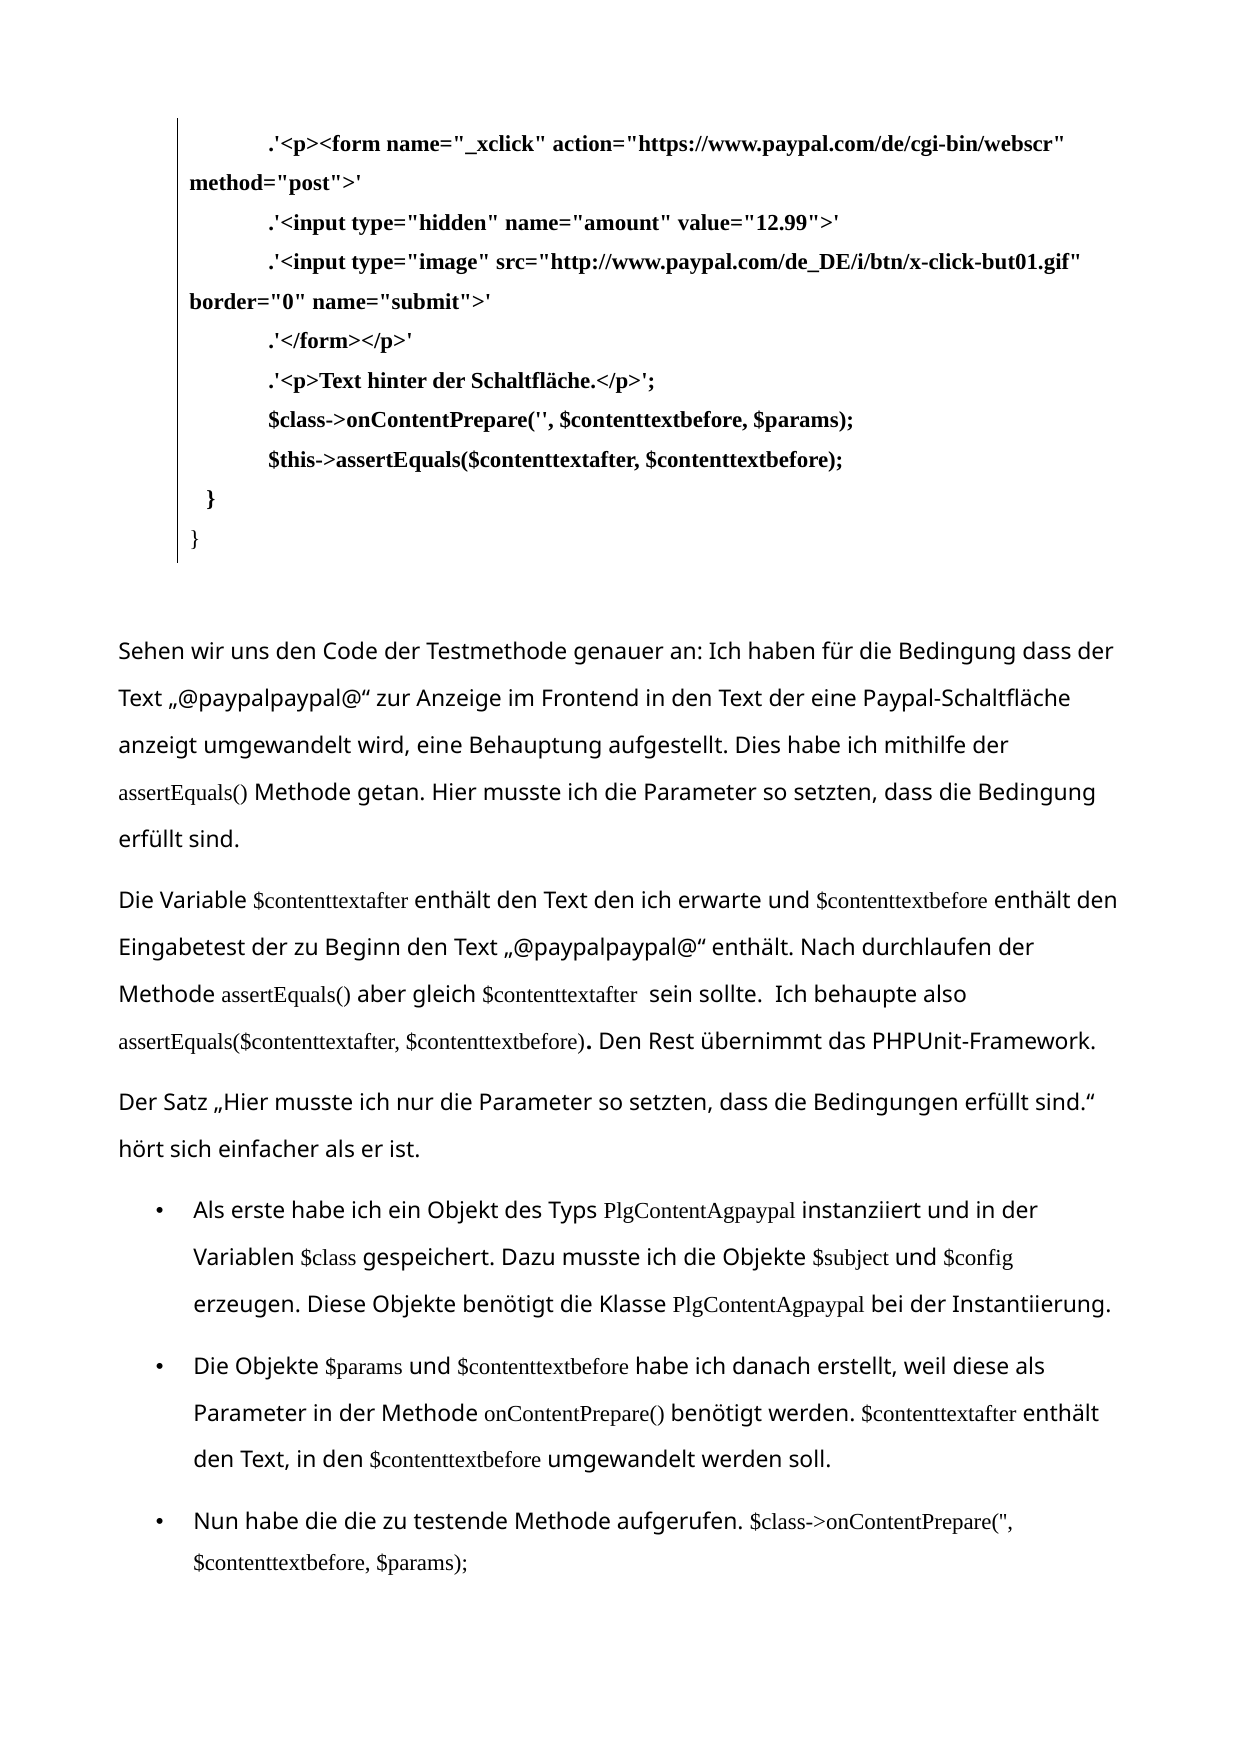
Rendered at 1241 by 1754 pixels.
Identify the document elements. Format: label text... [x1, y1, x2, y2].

text .'<p><form name="_xclick" action="https://www.paypal.com/de/cgi-bin/webscr" method="post">' .'<input type="hidden" name="amount" value="12.99">' .'<input type="image" src="http://www.paypal.com/de_DE/i/btn/x-click-but01.gif" border="0" name="submit">' .'</form></p>' .'<p>Text hinter der Schaltfläche.</p>'; $class->onContentPrepare('', $contenttextbefore, $params); $this->assertEquals($contenttextafter, $contenttextbefore); } } [178, 118, 1122, 563]
text Die Variable $contenttextafter enthält den Text den ich erwarte und $contenttextbefore enthält den Eingabetest der zu Beginn den Text „@paypalpaypal@“ enthält. Nach durchlaufen der Methode assertEquals() aber gleich $contenttextafter sein sollte. Ich behaupte also assertEquals($contenttextafter, $contenttextbefore). Den Rest übernimmt das PHPUnit-Framework. [118, 884, 1122, 1056]
text Der Satz „Hier musste ich nur die Parameter so setzten, dass die Bedingungen erfüllt sind.“ hört sich einfacher als er ist. [118, 1086, 1122, 1164]
text Sehen wir uns den Code der Testmethode genauer an: Ich haben für die Bedingung dass der Text „@paypalpaypal@“ zur Anzeige im Frontend in den Text der eine Paypal-Schaltfläche anzeigt umgewandelt wird, eine Behauptung aufgestellt. Dies habe ich mithilfe der assertEquals() Methode getan. Hier musste ich die Parameter so setzten, dass die Bedingung erfüllt sind. [118, 635, 1122, 854]
list Die Objekte $params und $contenttextbefore habe ich danach erstellt, weil diese als Parameter in der Methode onContentPrepare() benötigt werden. $contenttextafter enthält den Text, in den $contenttextbefore umgewandelt werden soll. [156, 1349, 1122, 1474]
list Nun habe die die zu testende Methode aufgerufen. $class->onContentPrepare('', $contenttextbefore, $params); [156, 1505, 1122, 1576]
list Als erste habe ich ein Objekt des Typs PlgContentAgpaypal instanziiert und in der Variablen $class gespeichert. Dazu musste ich die Objekte $subject und $config erzeugen. Diese Objekte benötigt die Klasse PlgContentAgpaypal bei der Instantiierung. [156, 1194, 1122, 1319]
